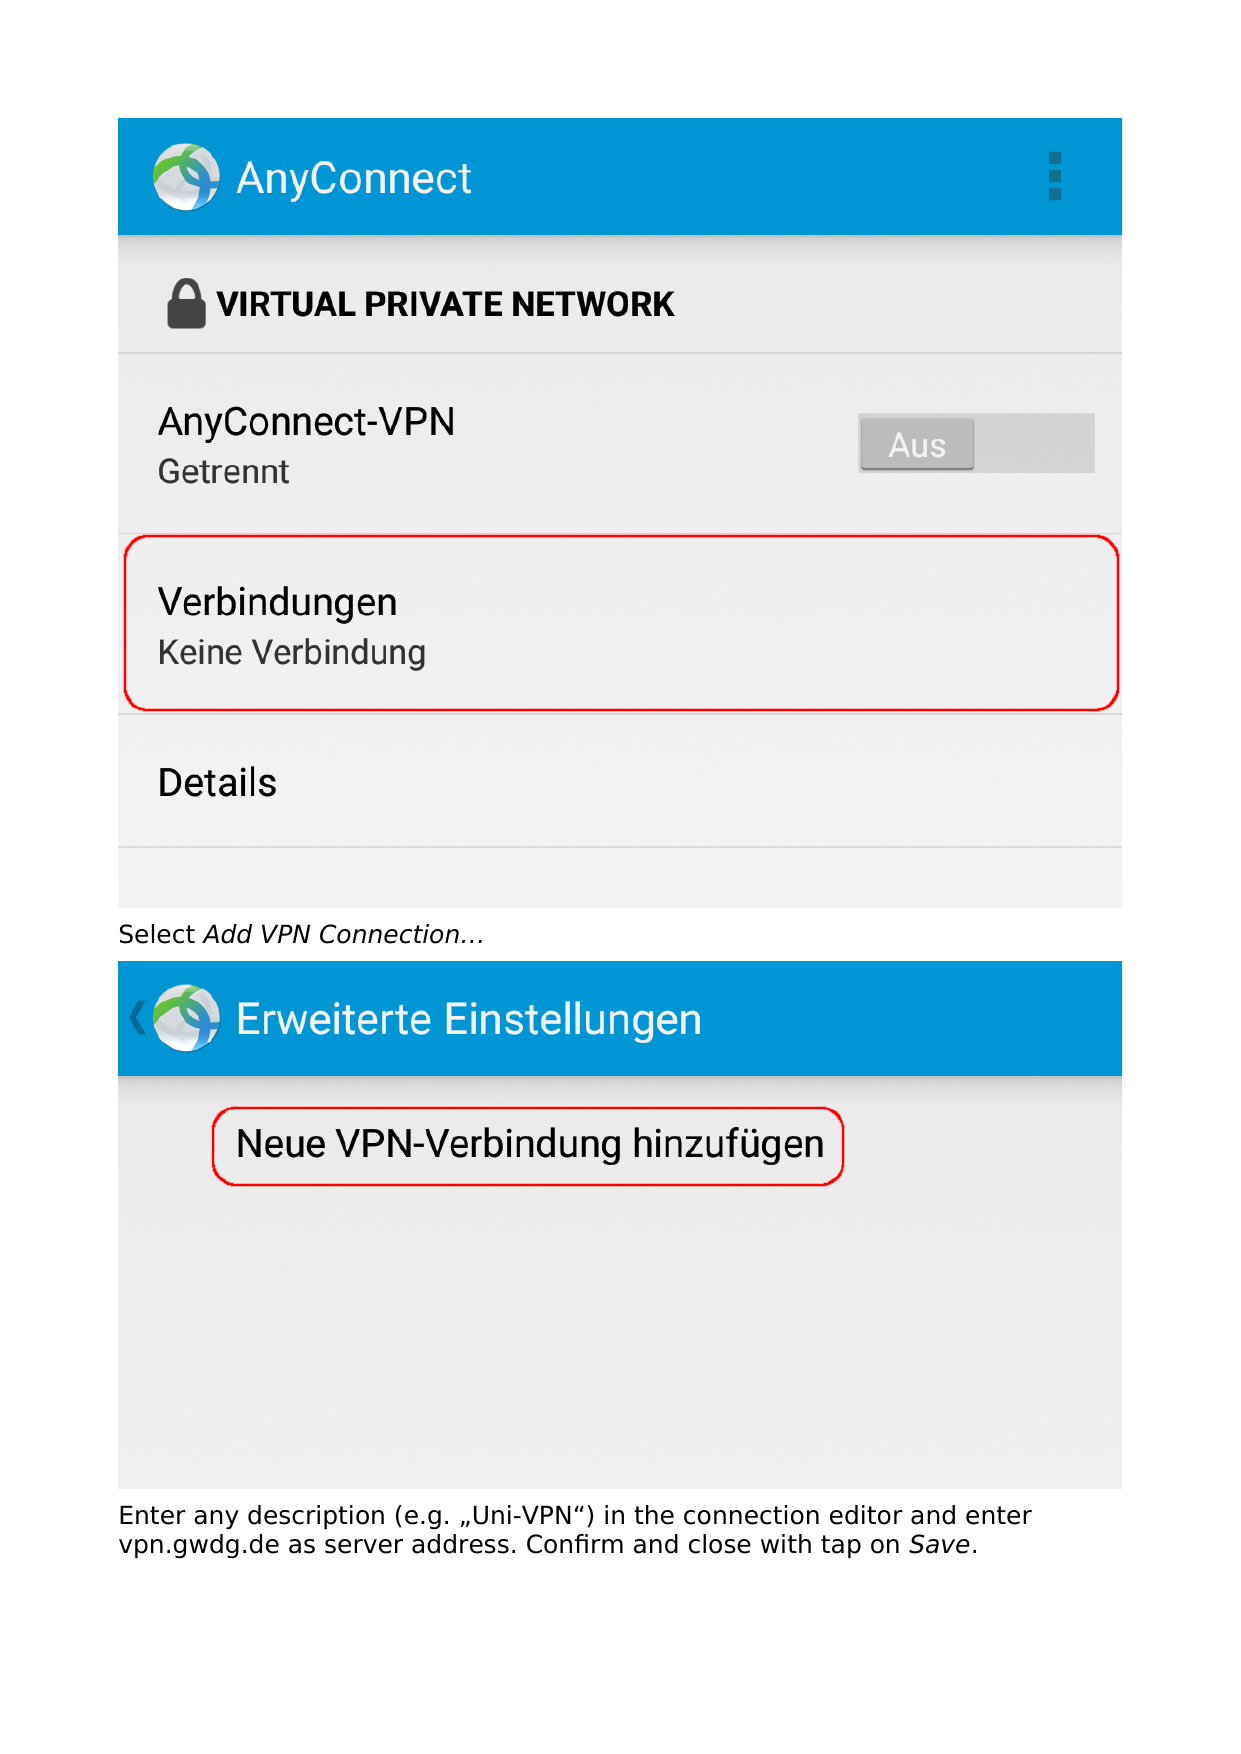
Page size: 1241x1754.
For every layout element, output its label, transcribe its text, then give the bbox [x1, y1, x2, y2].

picture [278, 1012, 306, 1033]
picture [682, 1011, 699, 1033]
picture [412, 1011, 430, 1034]
picture [447, 1003, 466, 1033]
picture [118, 1077, 1123, 1489]
picture [373, 170, 384, 192]
picture [359, 1011, 377, 1034]
picture [611, 1011, 627, 1033]
picture [482, 1011, 499, 1033]
picture [312, 162, 334, 193]
picture [658, 1011, 677, 1034]
picture [1050, 189, 1060, 199]
picture [398, 170, 408, 192]
picture [1050, 171, 1060, 181]
picture [153, 985, 219, 1051]
picture [391, 171, 397, 192]
picture [383, 1011, 393, 1033]
picture [396, 1006, 407, 1034]
picture [118, 236, 1123, 908]
picture [506, 1011, 522, 1034]
picture [239, 1003, 259, 1033]
picture [268, 171, 274, 192]
picture [265, 1011, 275, 1033]
picture [343, 1006, 354, 1034]
picture [311, 1011, 330, 1034]
picture [587, 1012, 603, 1034]
picture [526, 1006, 537, 1034]
picture [153, 144, 219, 210]
text Enter any description (e.g. „Uni-VPN“) in the connection editor and enter vpn.gwdg.de as server address. Confirm and close with tap on Save. [118, 1501, 1122, 1559]
picture [367, 171, 372, 192]
picture [414, 170, 433, 193]
picture [275, 170, 285, 192]
picture [1050, 153, 1060, 163]
picture [341, 170, 360, 193]
picture [438, 170, 455, 193]
picture [291, 171, 307, 201]
picture [238, 162, 263, 192]
picture [459, 165, 470, 193]
text Select Add VPN Connection… [118, 920, 1122, 949]
picture [542, 1011, 560, 1034]
picture [634, 1011, 653, 1042]
